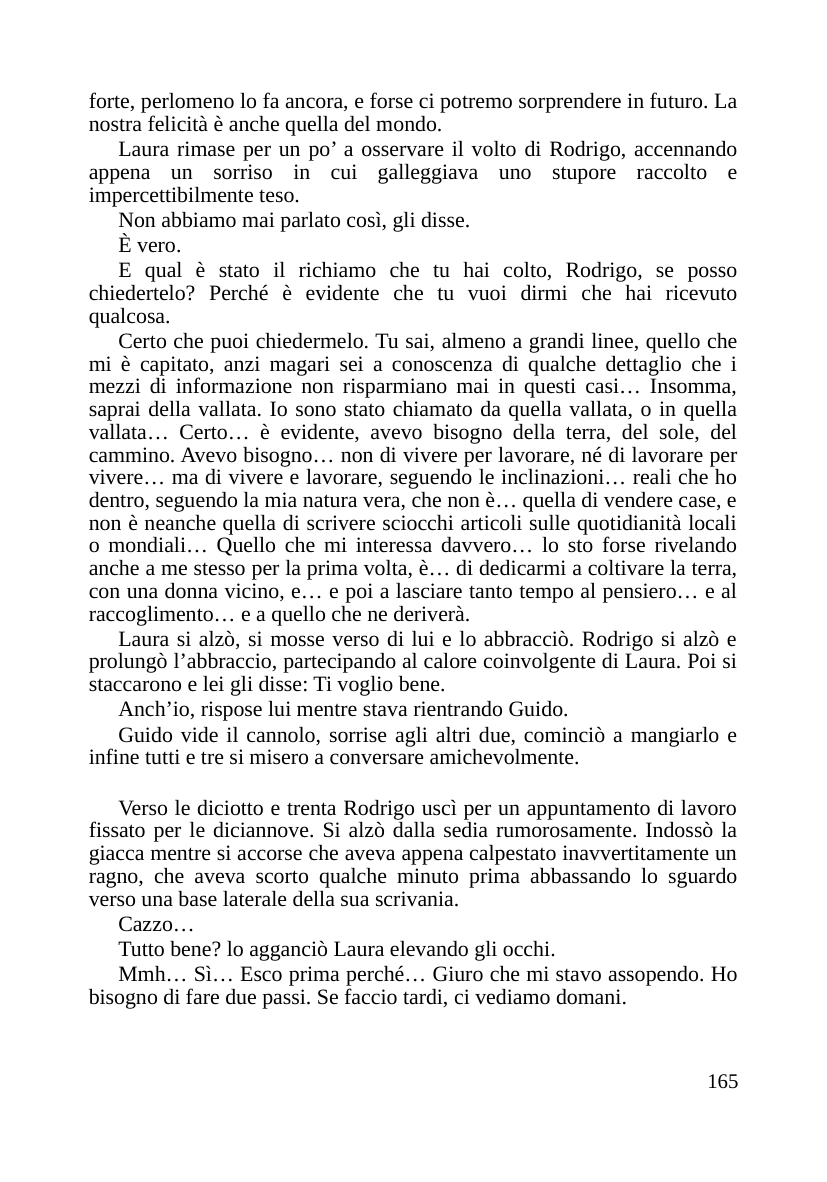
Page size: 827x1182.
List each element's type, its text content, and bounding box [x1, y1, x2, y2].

text Cazzo… [88, 911, 738, 936]
text Certo che puoi chiedermelo. Tu sai, almeno a grandi linee, quello che mi è capitato, anzi magari sei a conoscenza di qualche dettaglio che i mezzi di informazione non risparmiano mai in questi casi… Insomma, saprai della vallata. Io sono stato chiamato da quella vallata, o in quella vallata… Certo… è evidente, avevo bisogno della terra, del sole, del cammino. Avevo bisogno… non di vivere per lavorare, né di lavorare per vivere… ma di vivere e lavorare, seguendo le inclinazioni… reali che ho dentro, seguendo la mia natura vera, che non è… quella di vendere case, e non è neanche quella di scrivere sciocchi articoli sulle quotidianità locali o mondiali… Quello che mi interessa davvero… lo sto forse rivelando anche a me stesso per la prima volta, è… di dedicarmi a coltivare la terra, con una donna vicino, e… e poi a lasciare tanto tempo al pensiero… e al raccoglimento… e a quello che ne deriverà. [88, 328, 738, 626]
text Non abbiamo mai parlato così, gli disse. [88, 207, 738, 232]
text E qual è stato il richiamo che tu hai colto, Rodrigo, se posso chiedertelo? Perché è evidente che tu vuoi dirmi che hai ricevuto qualcosa. [88, 257, 738, 328]
text Laura si alzò, si mosse verso di lui e lo abbracciò. Rodrigo si alzò e prolungò l’abbraccio, partecipando al calore coinvolgente di Laura. Poi si staccarono e lei gli disse: Ti voglio bene. [88, 626, 738, 696]
text Guido vide il cannolo, sorrise agli altri due, cominciò a mangiarlo e infine tutti e tre si misero a conversare amichevolmente. [88, 722, 738, 769]
text Mmh… Sì… Esco prima perché… Giuro che mi stavo assopendo. Ho bisogno di fare due passi. Se faccio tardi, ci vediamo domani. [88, 961, 738, 1009]
text forte, perlomeno lo fa ancora, e forse ci potremo sorprendere in futuro. La nostra felicità è anche quella del mondo. [88, 88, 738, 136]
text Laura rimase per un po’ a osservare il volto di Rodrigo, accennando appena un sorriso in cui galleggiava uno stupore raccolto e impercettibilmente teso. [88, 136, 738, 207]
text Verso le diciotto e trenta Rodrigo uscì per un appuntamento di lavoro fissato per le diciannove. Si alzò dalla sedia rumorosamente. Indossò la giacca mentre si accorse che aveva appena calpestato inavvertitamente un ragno, che aveva scorto qualche minuto prima abbassando lo sguardo verso una base laterale della sua scrivania. [88, 795, 738, 911]
text Anch’io, rispose lui mentre stava rientrando Guido. [88, 696, 738, 722]
text Tutto bene? lo agganciò Laura elevando gli occhi. [88, 936, 738, 961]
text È vero. [88, 232, 738, 257]
